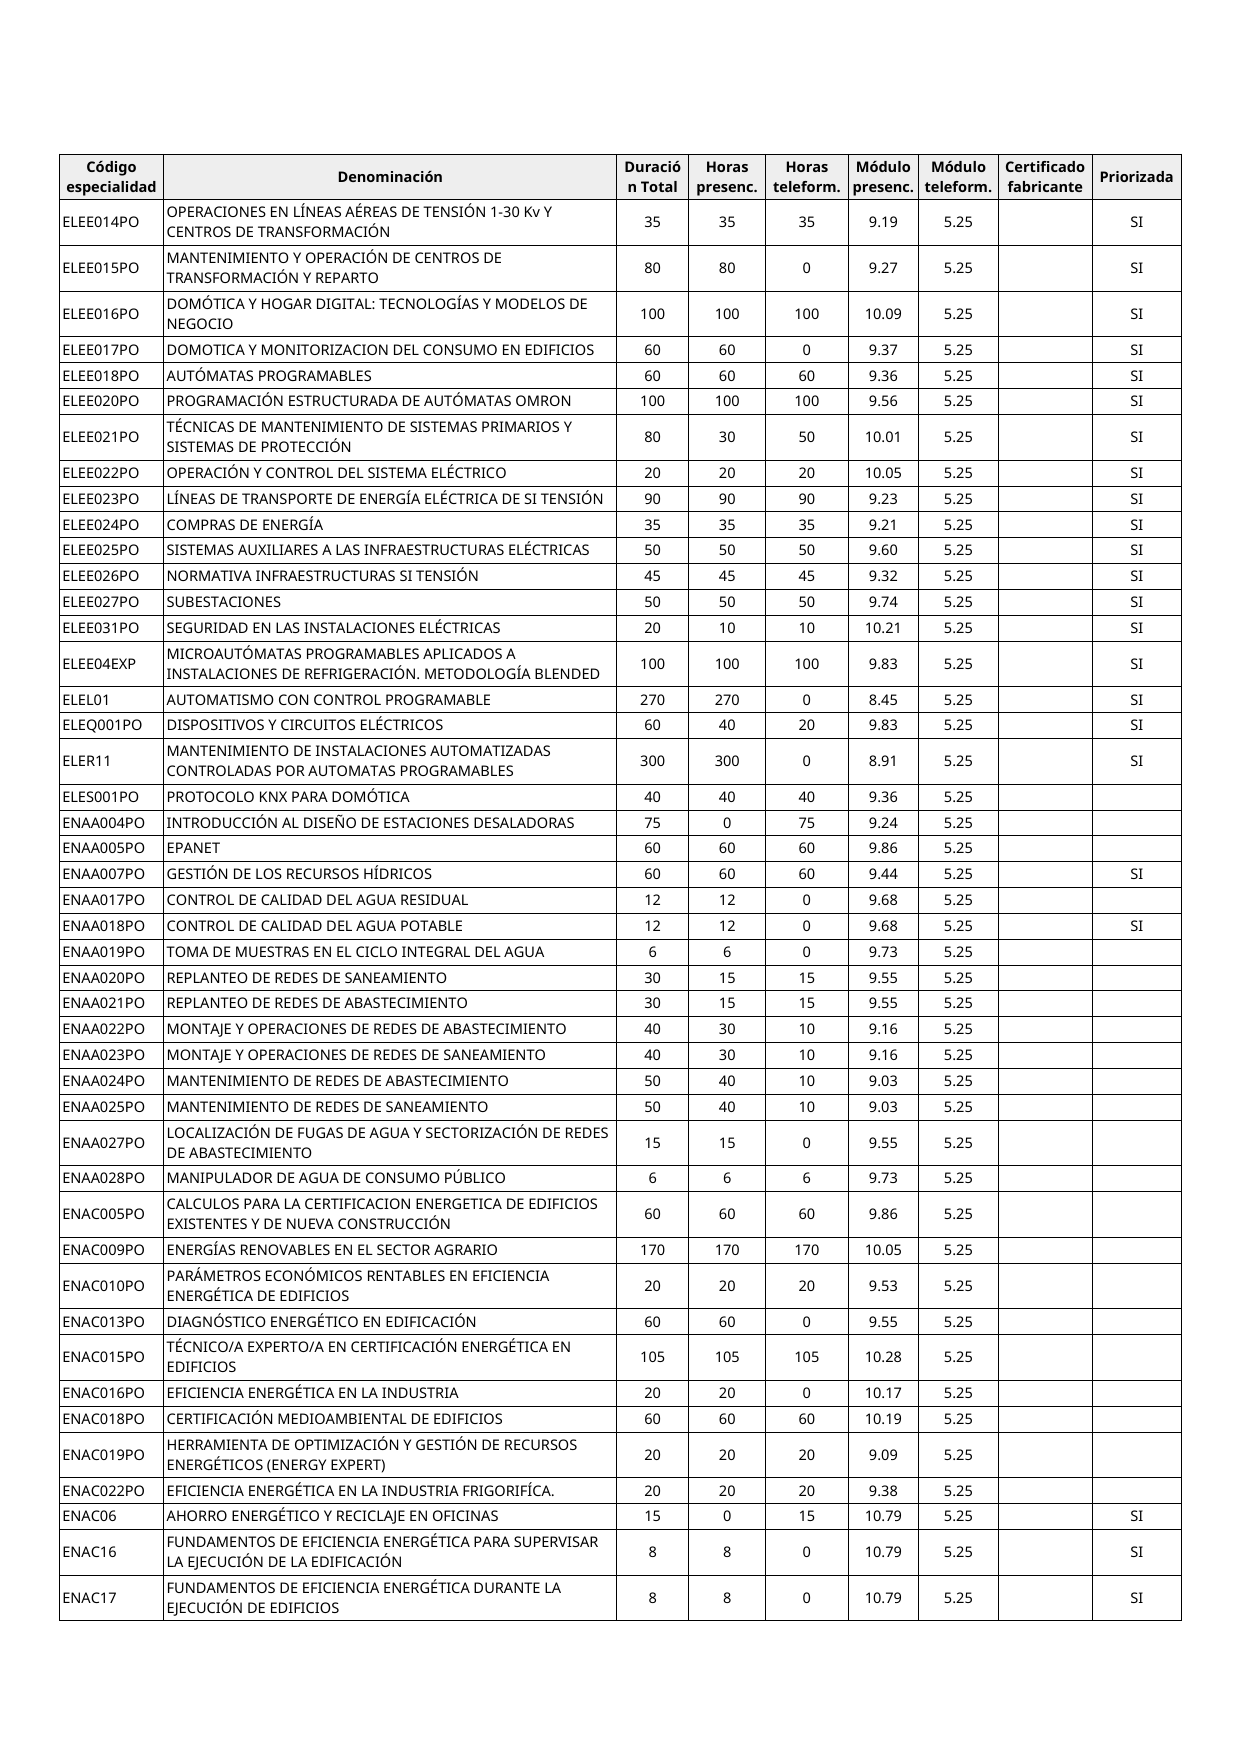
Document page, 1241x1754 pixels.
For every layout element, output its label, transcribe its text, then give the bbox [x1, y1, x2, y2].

table_header Certificado fabricante [999, 155, 1092, 199]
table_cell 8,45 [849, 687, 918, 712]
table_cell 0 [766, 914, 848, 939]
table_cell 60 [766, 363, 848, 388]
table_cell 5,25 [919, 538, 998, 563]
table_cell MANTENIMIENTO DE INSTALACIONES AUTOMATIZADAS CONTROLADAS POR AUTOMATAS PROGRAMABLES [164, 739, 616, 784]
table_cell 10 [766, 1095, 848, 1119]
table_cell [999, 1478, 1092, 1503]
table_cell 5,25 [919, 966, 998, 990]
table_header Denominación [164, 155, 616, 199]
table_cell 10,28 [849, 1335, 918, 1380]
table_cell 9,83 [849, 642, 918, 686]
table_cell [1093, 1433, 1181, 1477]
table_cell [999, 461, 1092, 486]
table_cell ELEE020PO [60, 389, 163, 414]
table_cell 60 [766, 1192, 848, 1237]
table_cell LÍNEAS DE TRANSPORTE DE ENERGÍA ELÉCTRICA DE SI TENSIÓN [164, 487, 616, 511]
table_cell 5,25 [919, 1335, 998, 1380]
table_cell REPLANTEO DE REDES DE SANEAMIENTO [164, 966, 616, 990]
table_cell SI [1093, 914, 1181, 939]
table_cell [1093, 1238, 1181, 1263]
table_cell 100 [689, 292, 765, 336]
table_cell 20 [689, 461, 765, 486]
table_cell 80 [617, 246, 688, 291]
table_cell 35 [766, 200, 848, 245]
table_cell 60 [617, 337, 688, 362]
table_cell 50 [766, 590, 848, 615]
table_cell 5,25 [919, 363, 998, 388]
table_cell ENAC018PO [60, 1407, 163, 1432]
table_cell 9,74 [849, 590, 918, 615]
table_cell [1093, 785, 1181, 809]
table_cell ENAA020PO [60, 966, 163, 990]
table_cell 60 [766, 862, 848, 887]
table_cell 30 [689, 415, 765, 460]
table_cell 9,21 [849, 512, 918, 537]
table_cell 0 [766, 888, 848, 913]
table_cell 50 [617, 1095, 688, 1119]
table_cell [999, 590, 1092, 615]
table_cell [999, 292, 1092, 336]
table_cell [999, 785, 1092, 809]
table_cell 5,25 [919, 564, 998, 589]
table_cell 170 [689, 1238, 765, 1263]
table_cell ENAC019PO [60, 1433, 163, 1477]
table_cell 45 [617, 564, 688, 589]
table_cell SEGURIDAD EN LAS INSTALACIONES ELÉCTRICAS [164, 616, 616, 641]
table_cell MONTAJE Y OPERACIONES DE REDES DE SANEAMIENTO [164, 1043, 616, 1068]
table_cell 6 [689, 1166, 765, 1191]
table_cell OPERACIÓN Y CONTROL DEL SISTEMA ELÉCTRICO [164, 461, 616, 486]
table_cell HERRAMIENTA DE OPTIMIZACIÓN Y GESTIÓN DE RECURSOS ENERGÉTICOS (ENERGY EXPERT) [164, 1433, 616, 1477]
table_cell 5,25 [919, 1407, 998, 1432]
table_cell MICROAUTÓMATAS PROGRAMABLES APLICADOS A INSTALACIONES DE REFRIGERACIÓN. METODOLOGÍA BLENDED [164, 642, 616, 686]
table_header Priorizada [1093, 155, 1181, 199]
table_cell 10 [766, 616, 848, 641]
table_cell 80 [617, 415, 688, 460]
table_cell 9,73 [849, 1166, 918, 1191]
table_cell ENAC005PO [60, 1192, 163, 1237]
table_cell 40 [617, 1043, 688, 1068]
table_cell ENERGÍAS RENOVABLES EN EL SECTOR AGRARIO [164, 1238, 616, 1263]
table_cell 60 [689, 862, 765, 887]
table_cell MANTENIMIENTO DE REDES DE ABASTECIMIENTO [164, 1069, 616, 1094]
table_cell 15 [617, 1504, 688, 1529]
table_cell SI [1093, 590, 1181, 615]
table_cell DISPOSITIVOS Y CIRCUITOS ELÉCTRICOS [164, 713, 616, 738]
table_cell LOCALIZACIÓN DE FUGAS DE AGUA Y SECTORIZACIÓN DE REDES DE ABASTECIMIENTO [164, 1121, 616, 1165]
table_cell 100 [689, 389, 765, 414]
table_cell MANTENIMIENTO Y OPERACIÓN DE CENTROS DE TRANSFORMACIÓN Y REPARTO [164, 246, 616, 291]
table_cell 9,16 [849, 1017, 918, 1042]
table_cell 100 [617, 292, 688, 336]
table_cell 9,83 [849, 713, 918, 738]
table_cell ELER11 [60, 739, 163, 784]
table_cell 60 [617, 1309, 688, 1334]
table_cell [1093, 1166, 1181, 1191]
table_cell 8 [689, 1576, 765, 1620]
table_cell 9,53 [849, 1264, 918, 1308]
table_cell 100 [617, 642, 688, 686]
table_cell ENAA028PO [60, 1166, 163, 1191]
table_cell 50 [617, 590, 688, 615]
table_cell 9,68 [849, 914, 918, 939]
table_cell 5,25 [919, 1192, 998, 1237]
table_cell 10,21 [849, 616, 918, 641]
table_cell PROTOCOLO KNX PARA DOMÓTICA [164, 785, 616, 809]
table_cell SI [1093, 292, 1181, 336]
table_cell 5,25 [919, 687, 998, 712]
table_cell 80 [689, 246, 765, 291]
table_cell 50 [617, 1069, 688, 1094]
table_cell 9,36 [849, 785, 918, 809]
table_cell SI [1093, 1504, 1181, 1529]
table_cell SI [1093, 739, 1181, 784]
table_cell ENAC06 [60, 1504, 163, 1529]
table_cell ELEE026PO [60, 564, 163, 589]
table_cell ENAA018PO [60, 914, 163, 939]
table_cell ENAA021PO [60, 991, 163, 1016]
table_cell 9,03 [849, 1069, 918, 1094]
table_cell 5,25 [919, 1043, 998, 1068]
table_cell 40 [689, 1095, 765, 1119]
table_cell 5,25 [919, 415, 998, 460]
table_cell 15 [689, 991, 765, 1016]
table_cell ENAA022PO [60, 1017, 163, 1042]
table_cell 15 [617, 1121, 688, 1165]
table_cell 20 [689, 1433, 765, 1477]
table_cell 5,25 [919, 1017, 998, 1042]
table_cell 9,55 [849, 991, 918, 1016]
table_header Módulo presenc. [849, 155, 918, 199]
table_cell [999, 1043, 1092, 1068]
table_cell 0 [766, 1121, 848, 1165]
table_cell [999, 415, 1092, 460]
table_cell ENAA027PO [60, 1121, 163, 1165]
table_cell [1093, 1264, 1181, 1308]
table_cell 40 [689, 713, 765, 738]
table_cell 50 [766, 538, 848, 563]
table_cell [999, 1335, 1092, 1380]
table_cell INTRODUCCIÓN AL DISEÑO DE ESTACIONES DESALADORAS [164, 811, 616, 835]
table_cell 15 [766, 1504, 848, 1529]
table_cell SI [1093, 564, 1181, 589]
table_cell [1093, 888, 1181, 913]
table_cell ENAC016PO [60, 1381, 163, 1406]
table_cell 40 [689, 1069, 765, 1094]
table_cell [999, 642, 1092, 686]
table_cell 0 [766, 687, 848, 712]
table_cell SI [1093, 200, 1181, 245]
table_cell ELEE031PO [60, 616, 163, 641]
table_cell 9,24 [849, 811, 918, 835]
table_cell 5,25 [919, 1576, 998, 1620]
table_cell 10,01 [849, 415, 918, 460]
table_cell ENAA017PO [60, 888, 163, 913]
table_cell 75 [766, 811, 848, 835]
table_cell 5,25 [919, 739, 998, 784]
table_cell 15 [766, 991, 848, 1016]
table_cell SUBESTACIONES [164, 590, 616, 615]
table_cell SI [1093, 1530, 1181, 1575]
table_cell 9,38 [849, 1478, 918, 1503]
table_cell ENAA025PO [60, 1095, 163, 1119]
table_cell [1093, 991, 1181, 1016]
table_cell TOMA DE MUESTRAS EN EL CICLO INTEGRAL DEL AGUA [164, 940, 616, 964]
table_cell 60 [617, 862, 688, 887]
table_cell 20 [617, 1264, 688, 1308]
table_cell CONTROL DE CALIDAD DEL AGUA RESIDUAL [164, 888, 616, 913]
table_cell 5,25 [919, 1095, 998, 1119]
table_cell EFICIENCIA ENERGÉTICA EN LA INDUSTRIA [164, 1381, 616, 1406]
table_cell 60 [617, 836, 688, 861]
table_cell 0 [766, 246, 848, 291]
table_cell 20 [689, 1381, 765, 1406]
table_cell 60 [689, 1192, 765, 1237]
table_cell REPLANTEO DE REDES DE ABASTECIMIENTO [164, 991, 616, 1016]
table_cell ELEE018PO [60, 363, 163, 388]
table_cell [999, 1238, 1092, 1263]
table_cell ELEE027PO [60, 590, 163, 615]
table_cell [1093, 1121, 1181, 1165]
table_cell ELEE023PO [60, 487, 163, 511]
table_cell ENAC015PO [60, 1335, 163, 1380]
table_cell 5,25 [919, 590, 998, 615]
table_cell 20 [617, 461, 688, 486]
table_header Duración Total [617, 155, 688, 199]
table_cell [999, 246, 1092, 291]
table_cell CALCULOS PARA LA CERTIFICACION ENERGETICA DE EDIFICIOS EXISTENTES Y DE NUEVA CONSTRUCCIÓN [164, 1192, 616, 1237]
table_cell 10,17 [849, 1381, 918, 1406]
table_cell [999, 200, 1092, 245]
table_cell [1093, 1335, 1181, 1380]
table_cell ELEL01 [60, 687, 163, 712]
table_cell 5,25 [919, 337, 998, 362]
table_cell 5,25 [919, 862, 998, 887]
table_cell 5,25 [919, 836, 998, 861]
table_cell [999, 991, 1092, 1016]
table_cell ELEE025PO [60, 538, 163, 563]
table_cell 40 [617, 1017, 688, 1042]
table_cell 170 [766, 1238, 848, 1263]
table_cell MANTENIMIENTO DE REDES DE SANEAMIENTO [164, 1095, 616, 1119]
table_cell DOMOTICA Y MONITORIZACION DEL CONSUMO EN EDIFICIOS [164, 337, 616, 362]
table_cell [1093, 966, 1181, 990]
table_cell 10 [766, 1043, 848, 1068]
table_cell ENAC17 [60, 1576, 163, 1620]
table_cell ELEE016PO [60, 292, 163, 336]
table_cell 10,19 [849, 1407, 918, 1432]
table_cell 8,91 [849, 739, 918, 784]
table_cell ELEE022PO [60, 461, 163, 486]
table_cell 9,27 [849, 246, 918, 291]
table_cell [999, 1095, 1092, 1119]
table_cell 20 [766, 1433, 848, 1477]
table_cell SI [1093, 862, 1181, 887]
table_cell SI [1093, 487, 1181, 511]
table_cell ELEE04EXP [60, 642, 163, 686]
table_cell 60 [617, 1192, 688, 1237]
table_cell 10 [766, 1069, 848, 1094]
table_cell ENAC010PO [60, 1264, 163, 1308]
table_cell 100 [766, 292, 848, 336]
table_cell DIAGNÓSTICO ENERGÉTICO EN EDIFICACIÓN [164, 1309, 616, 1334]
table_cell 5,25 [919, 642, 998, 686]
table_header Horas teleform. [766, 155, 848, 199]
table_cell SI [1093, 363, 1181, 388]
table_cell 6 [689, 940, 765, 964]
table_cell 35 [617, 512, 688, 537]
table_cell [999, 1530, 1092, 1575]
table_cell CERTIFICACIÓN MEDIOAMBIENTAL DE EDIFICIOS [164, 1407, 616, 1432]
table_cell [1093, 1381, 1181, 1406]
table_cell [999, 1433, 1092, 1477]
table_cell 6 [617, 940, 688, 964]
table_cell 12 [617, 888, 688, 913]
table_cell 5,25 [919, 616, 998, 641]
table_cell [999, 1504, 1092, 1529]
table_cell SI [1093, 616, 1181, 641]
table_cell 60 [689, 337, 765, 362]
table_cell 0 [766, 940, 848, 964]
table_cell 60 [617, 713, 688, 738]
table_cell 10,79 [849, 1530, 918, 1575]
table_cell AHORRO ENERGÉTICO Y RECICLAJE EN OFICINAS [164, 1504, 616, 1529]
table_cell 5,25 [919, 991, 998, 1016]
table_cell 20 [766, 1478, 848, 1503]
table_cell SI [1093, 642, 1181, 686]
table_cell 30 [689, 1017, 765, 1042]
table_cell 300 [617, 739, 688, 784]
table_cell DOMÓTICA Y HOGAR DIGITAL: TECNOLOGÍAS Y MODELOS DE NEGOCIO [164, 292, 616, 336]
table_cell 9,37 [849, 337, 918, 362]
table_cell [999, 1381, 1092, 1406]
table_cell 0 [689, 1504, 765, 1529]
table_cell 50 [766, 415, 848, 460]
table_cell 60 [766, 1407, 848, 1432]
table_cell SISTEMAS AUXILIARES A LAS INFRAESTRUCTURAS ELÉCTRICAS [164, 538, 616, 563]
table_cell 100 [766, 389, 848, 414]
table_cell 5,25 [919, 389, 998, 414]
table_cell 5,25 [919, 1433, 998, 1477]
table_cell 15 [689, 966, 765, 990]
table_cell 9,32 [849, 564, 918, 589]
table_cell ENAC022PO [60, 1478, 163, 1503]
table_cell 10 [689, 616, 765, 641]
table_cell 10,79 [849, 1504, 918, 1529]
table_cell [999, 389, 1092, 414]
table_cell 6 [617, 1166, 688, 1191]
table_cell 90 [766, 487, 848, 511]
table_cell 20 [689, 1478, 765, 1503]
table_cell SI [1093, 687, 1181, 712]
table_cell 0 [766, 1576, 848, 1620]
table_cell 35 [689, 200, 765, 245]
table_cell 5,25 [919, 1309, 998, 1334]
table_cell 9,55 [849, 1121, 918, 1165]
table_cell 20 [617, 616, 688, 641]
table_cell ELES001PO [60, 785, 163, 809]
table_cell 5,25 [919, 246, 998, 291]
table_cell [999, 337, 1092, 362]
table_cell 9,36 [849, 363, 918, 388]
table_cell 5,25 [919, 888, 998, 913]
table_cell SI [1093, 1576, 1181, 1620]
table_cell 60 [689, 836, 765, 861]
table_cell 10,09 [849, 292, 918, 336]
table_cell 35 [689, 512, 765, 537]
table_cell SI [1093, 461, 1181, 486]
table_cell [999, 687, 1092, 712]
table_cell 5,25 [919, 1121, 998, 1165]
table_cell 0 [766, 1530, 848, 1575]
table_cell [999, 363, 1092, 388]
table_cell 9,55 [849, 966, 918, 990]
table_cell AUTÓMATAS PROGRAMABLES [164, 363, 616, 388]
table_cell 9,44 [849, 862, 918, 887]
table_cell 105 [689, 1335, 765, 1380]
table_cell 5,25 [919, 1504, 998, 1529]
table_cell 50 [617, 538, 688, 563]
table_cell 9,16 [849, 1043, 918, 1068]
table_cell [999, 836, 1092, 861]
table_cell 9,03 [849, 1095, 918, 1119]
table_cell 5,25 [919, 785, 998, 809]
table_cell [999, 1069, 1092, 1094]
table_cell SI [1093, 713, 1181, 738]
table_cell 20 [766, 461, 848, 486]
table_cell 60 [617, 363, 688, 388]
table_cell 60 [689, 1309, 765, 1334]
table_cell ENAA007PO [60, 862, 163, 887]
table_cell [999, 1192, 1092, 1237]
table_cell 60 [617, 1407, 688, 1432]
table_cell PARÁMETROS ECONÓMICOS RENTABLES EN EFICIENCIA ENERGÉTICA DE EDIFICIOS [164, 1264, 616, 1308]
table_cell 0 [689, 811, 765, 835]
table_cell 30 [689, 1043, 765, 1068]
table_cell 5,25 [919, 713, 998, 738]
table_cell 9,23 [849, 487, 918, 511]
table_cell 5,25 [919, 1069, 998, 1094]
table_cell 35 [766, 512, 848, 537]
table_cell [1093, 1309, 1181, 1334]
table_cell 8 [617, 1576, 688, 1620]
table_cell ENAA023PO [60, 1043, 163, 1068]
table_cell 9,68 [849, 888, 918, 913]
table_cell 30 [617, 966, 688, 990]
table_cell ELEQ001PO [60, 713, 163, 738]
table_cell FUNDAMENTOS DE EFICIENCIA ENERGÉTICA DURANTE LA EJECUCIÓN DE EDIFICIOS [164, 1576, 616, 1620]
table_cell [999, 487, 1092, 511]
table_cell 45 [766, 564, 848, 589]
table_cell 9,60 [849, 538, 918, 563]
table_cell [999, 512, 1092, 537]
table_cell [999, 564, 1092, 589]
table_cell ELEE024PO [60, 512, 163, 537]
table_cell 0 [766, 337, 848, 362]
table_cell 20 [766, 1264, 848, 1308]
table_cell 20 [617, 1433, 688, 1477]
table_cell 9,56 [849, 389, 918, 414]
table_cell PROGRAMACIÓN ESTRUCTURADA DE AUTÓMATAS OMRON [164, 389, 616, 414]
table_cell 12 [689, 914, 765, 939]
table_cell SI [1093, 512, 1181, 537]
table_cell 45 [689, 564, 765, 589]
table_cell 90 [689, 487, 765, 511]
table_cell [999, 1309, 1092, 1334]
table_cell 5,25 [919, 292, 998, 336]
table_cell 0 [766, 1309, 848, 1334]
table_cell 5,25 [919, 940, 998, 964]
table_cell TÉCNICO/A EXPERTO/A EN CERTIFICACIÓN ENERGÉTICA EN EDIFICIOS [164, 1335, 616, 1380]
table_cell COMPRAS DE ENERGÍA [164, 512, 616, 537]
table_cell 5,25 [919, 1478, 998, 1503]
table_cell [999, 1121, 1092, 1165]
table_cell [999, 1264, 1092, 1308]
table_cell 20 [766, 713, 848, 738]
table_cell 12 [689, 888, 765, 913]
table_cell NORMATIVA INFRAESTRUCTURAS SI TENSIÓN [164, 564, 616, 589]
table_cell [999, 940, 1092, 964]
table_cell [1093, 940, 1181, 964]
table_cell 15 [766, 966, 848, 990]
table_cell 100 [617, 389, 688, 414]
table_cell 5,25 [919, 512, 998, 537]
table_cell 10 [766, 1017, 848, 1042]
table_cell OPERACIONES EN LÍNEAS AÉREAS DE TENSIÓN 1-30 Kv Y CENTROS DE TRANSFORMACIÓN [164, 200, 616, 245]
table_cell 5,25 [919, 914, 998, 939]
table_cell 5,25 [919, 487, 998, 511]
table_cell SI [1093, 415, 1181, 460]
table_cell TÉCNICAS DE MANTENIMIENTO DE SISTEMAS PRIMARIOS Y SISTEMAS DE PROTECCIÓN [164, 415, 616, 460]
table_cell 9,86 [849, 1192, 918, 1237]
table_cell 60 [689, 1407, 765, 1432]
table_cell 9,73 [849, 940, 918, 964]
table_cell EFICIENCIA ENERGÉTICA EN LA INDUSTRIA FRIGORIFÍCA. [164, 1478, 616, 1503]
table_cell [1093, 1017, 1181, 1042]
table_cell EPANET [164, 836, 616, 861]
table_cell 5,25 [919, 811, 998, 835]
table_cell MANIPULADOR DE AGUA DE CONSUMO PÚBLICO [164, 1166, 616, 1191]
table_cell 5,25 [919, 1264, 998, 1308]
table_cell [999, 1576, 1092, 1620]
table_cell 9,86 [849, 836, 918, 861]
table_cell 170 [617, 1238, 688, 1263]
table_cell 105 [617, 1335, 688, 1380]
table_cell [999, 888, 1092, 913]
table_cell ENAA024PO [60, 1069, 163, 1094]
table_cell 0 [766, 1381, 848, 1406]
table_cell 100 [689, 642, 765, 686]
table_header Código especialidad [60, 155, 163, 199]
table_cell 40 [689, 785, 765, 809]
table_cell [999, 1407, 1092, 1432]
table_cell 50 [689, 590, 765, 615]
table_cell ELEE015PO [60, 246, 163, 291]
table_cell 20 [617, 1478, 688, 1503]
table_cell 50 [689, 538, 765, 563]
table_cell 5,25 [919, 1381, 998, 1406]
table_cell [1093, 1069, 1181, 1094]
table_cell [1093, 1043, 1181, 1068]
table_cell MONTAJE Y OPERACIONES DE REDES DE ABASTECIMIENTO [164, 1017, 616, 1042]
table_cell 60 [766, 836, 848, 861]
table_cell 15 [689, 1121, 765, 1165]
table_cell 40 [766, 785, 848, 809]
table_cell [1093, 836, 1181, 861]
table_cell AUTOMATISMO CON CONTROL PROGRAMABLE [164, 687, 616, 712]
table_cell [999, 739, 1092, 784]
table_cell 75 [617, 811, 688, 835]
table_cell [999, 616, 1092, 641]
table_cell SI [1093, 538, 1181, 563]
table_cell ELEE014PO [60, 200, 163, 245]
table_cell ENAA004PO [60, 811, 163, 835]
table_cell 30 [617, 991, 688, 1016]
table_cell FUNDAMENTOS DE EFICIENCIA ENERGÉTICA PARA SUPERVISAR LA EJECUCIÓN DE LA EDIFICACIÓN [164, 1530, 616, 1575]
table_cell 105 [766, 1335, 848, 1380]
table_cell [1093, 1095, 1181, 1119]
table_cell 9,09 [849, 1433, 918, 1477]
table_cell ENAA019PO [60, 940, 163, 964]
table_cell 5,25 [919, 1530, 998, 1575]
table_header Módulo teleform. [919, 155, 998, 199]
table_cell [999, 862, 1092, 887]
table_cell SI [1093, 246, 1181, 291]
table_cell ENAC16 [60, 1530, 163, 1575]
table_cell 12 [617, 914, 688, 939]
table_cell 10,05 [849, 1238, 918, 1263]
table_cell 5,25 [919, 461, 998, 486]
table_cell ELEE021PO [60, 415, 163, 460]
table_cell [1093, 1478, 1181, 1503]
table_cell 270 [617, 687, 688, 712]
table_cell 10,79 [849, 1576, 918, 1620]
table_header Horas presenc. [689, 155, 765, 199]
table_cell [1093, 1407, 1181, 1432]
table_cell ELEE017PO [60, 337, 163, 362]
table_cell [999, 538, 1092, 563]
table_cell 9,55 [849, 1309, 918, 1334]
table_cell [999, 1166, 1092, 1191]
table_cell 8 [689, 1530, 765, 1575]
table_cell [999, 914, 1092, 939]
table_cell 5,25 [919, 200, 998, 245]
table_cell 35 [617, 200, 688, 245]
table_cell 9,19 [849, 200, 918, 245]
table_cell 90 [617, 487, 688, 511]
table_cell 60 [689, 363, 765, 388]
table_cell 6 [766, 1166, 848, 1191]
table_cell GESTIÓN DE LOS RECURSOS HÍDRICOS [164, 862, 616, 887]
table_cell 100 [766, 642, 848, 686]
table_cell 300 [689, 739, 765, 784]
table_cell ENAA005PO [60, 836, 163, 861]
table_cell 5,25 [919, 1166, 998, 1191]
table_cell [999, 1017, 1092, 1042]
table_cell ENAC013PO [60, 1309, 163, 1334]
table_cell SI [1093, 389, 1181, 414]
table_cell 10,05 [849, 461, 918, 486]
table_cell 40 [617, 785, 688, 809]
table_cell 8 [617, 1530, 688, 1575]
table_cell [999, 966, 1092, 990]
table_cell 5,25 [919, 1238, 998, 1263]
table_cell 20 [689, 1264, 765, 1308]
table_cell 270 [689, 687, 765, 712]
table_cell [1093, 811, 1181, 835]
table_cell ENAC009PO [60, 1238, 163, 1263]
table_cell CONTROL DE CALIDAD DEL AGUA POTABLE [164, 914, 616, 939]
table_cell [1093, 1192, 1181, 1237]
table_cell 0 [766, 739, 848, 784]
table_cell SI [1093, 337, 1181, 362]
table_cell 20 [617, 1381, 688, 1406]
table_cell [999, 713, 1092, 738]
table_cell [999, 811, 1092, 835]
